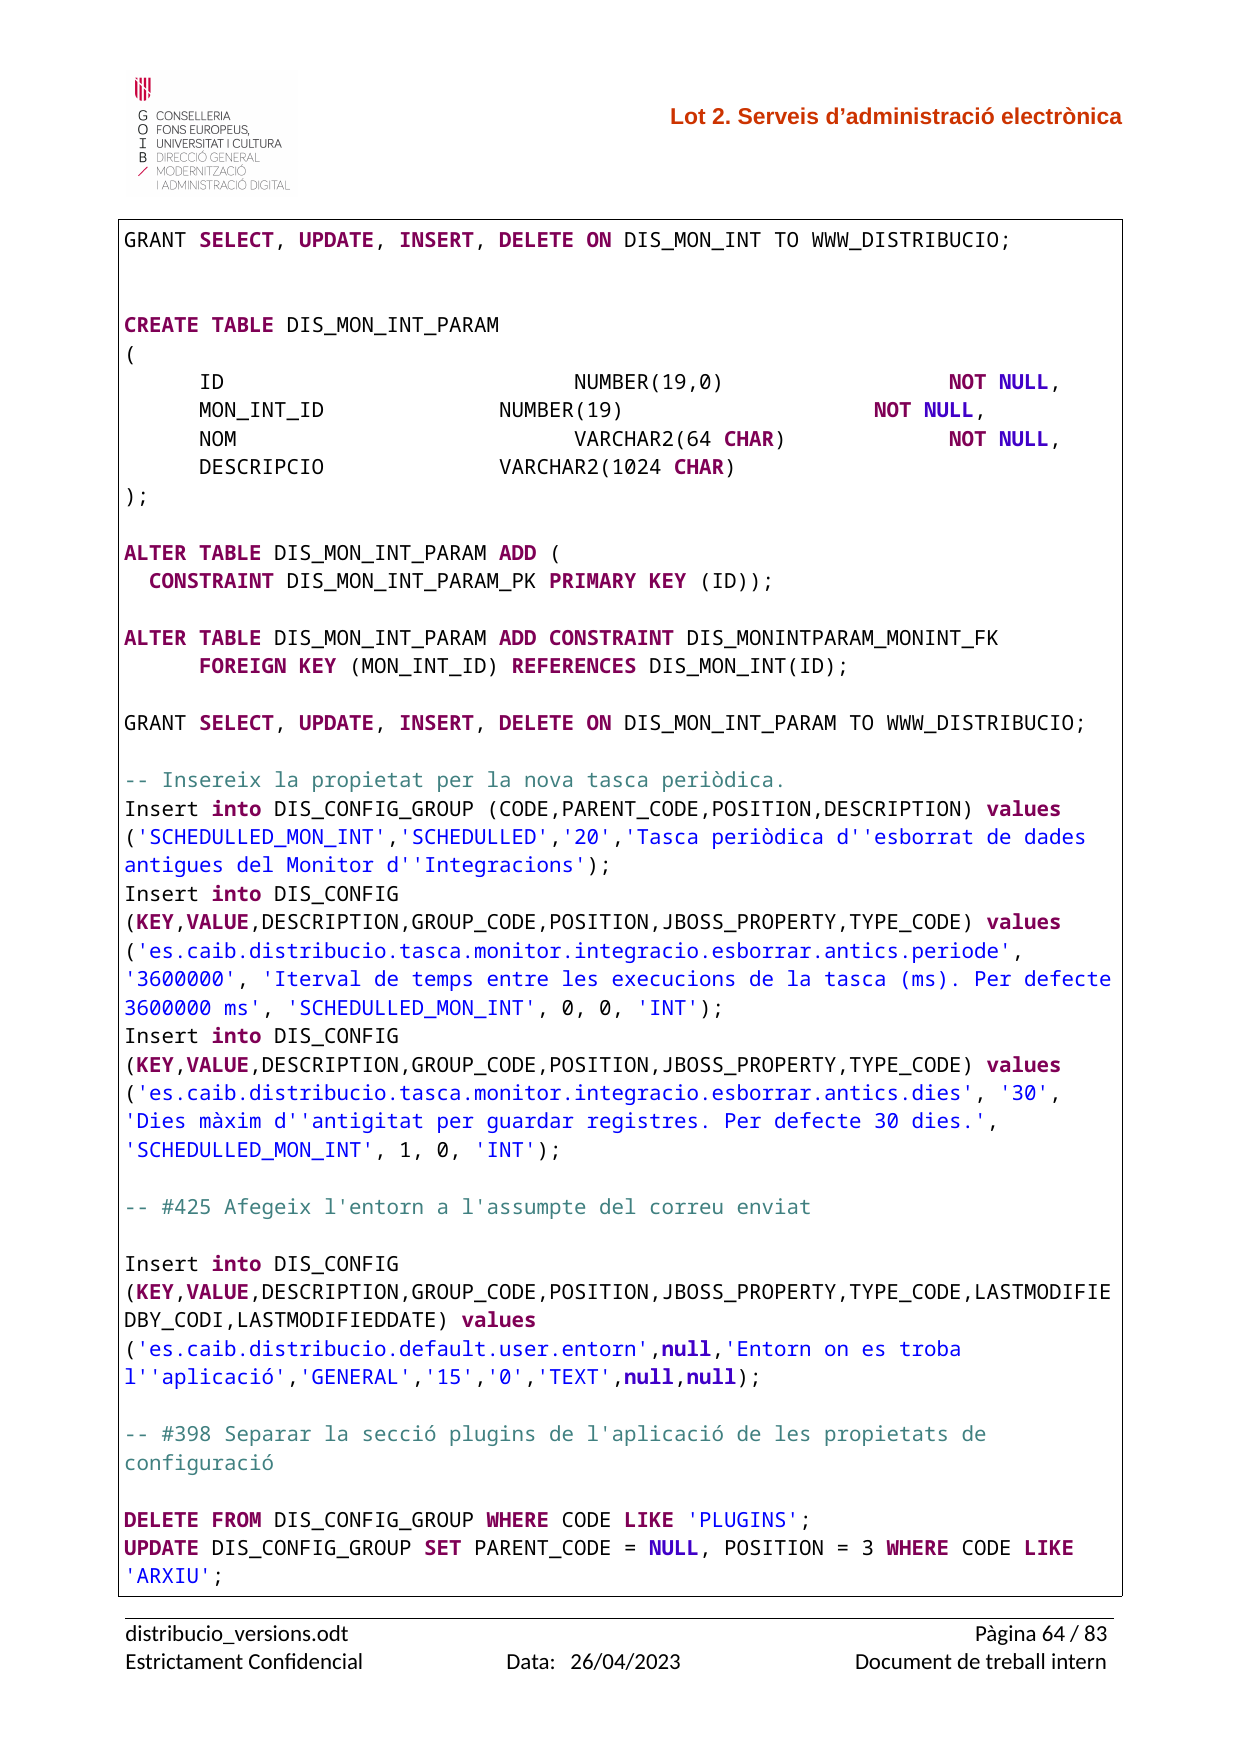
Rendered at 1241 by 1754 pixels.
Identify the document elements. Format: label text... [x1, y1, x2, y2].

table_header GRANT SELECT, UPDATE, INSERT, DELETE ON DIS_MON_INT TO WWW_DISTRIBUCIO; CREATE TABLE DIS_MON_INT_PARAM ( ID NUMBER(19,0) NOT NULL, MON_INT_ID NUMBER(19) NOT NULL, NOM VARCHAR2(64 CHAR) NOT NULL, DESCRIPCIO VARCHAR2(1024 CHAR) ); ALTER TABLE DIS_MON_INT_PARAM ADD ( CONSTRAINT DIS_MON_INT_PARAM_PK PRIMARY KEY (ID)); ALTER TABLE DIS_MON_INT_PARAM ADD CONSTRAINT DIS_MONINTPARAM_MONINT_FK FOREIGN KEY (MON_INT_ID) REFERENCES DIS_MON_INT(ID); GRANT SELECT, UPDATE, INSERT, DELETE ON DIS_MON_INT_PARAM TO WWW_DISTRIBUCIO; -- Insereix la propietat per la nova tasca periòdica. Insert into DIS_CONFIG_GROUP (CODE,PARENT_CODE,POSITION,DESCRIPTION) values ('SCHEDULLED_MON_INT','SCHEDULLED','20','Tasca periòdica d''esborrat de dades antigues del Monitor d''Integracions'); Insert into DIS_CONFIG (KEY,VALUE,DESCRIPTION,GROUP_CODE,POSITION,JBOSS_PROPERTY,TYPE_CODE) values ('es.caib.distribucio.tasca.monitor.integracio.esborrar.antics.periode', '3600000', 'Iterval de temps entre les execucions de la tasca (ms). Per defecte 3600000 ms', 'SCHEDULLED_MON_INT', 0, 0, 'INT'); Insert into DIS_CONFIG (KEY,VALUE,DESCRIPTION,GROUP_CODE,POSITION,JBOSS_PROPERTY,TYPE_CODE) values ('es.caib.distribucio.tasca.monitor.integracio.esborrar.antics.dies', '30', 'Dies màxim d''antigitat per guardar registres. Per defecte 30 dies.', 'SCHEDULLED_MON_INT', 1, 0, 'INT'); -- #425 Afegeix l'entorn a l'assumpte del correu enviat Insert into DIS_CONFIG (KEY,VALUE,DESCRIPTION,GROUP_CODE,POSITION,JBOSS_PROPERTY,TYPE_CODE,LASTMODIFIEDBY_CODI,LASTMODIFIEDDATE) values ('es.caib.distribucio.default.user.entorn',null,'Entorn on es troba l''aplicació','GENERAL','15','0','TEXT',null,null); -- #398 Separar la secció plugins de l'aplicació de les propietats de configuració DELETE FROM DIS_CONFIG_GROUP WHERE CODE LIKE 'PLUGINS'; UPDATE DIS_CONFIG_GROUP SET PARENT_CODE = NULL, POSITION = 3 WHERE CODE LIKE 'ARXIU'; [119, 220, 1122, 1596]
picture [126, 70, 299, 197]
